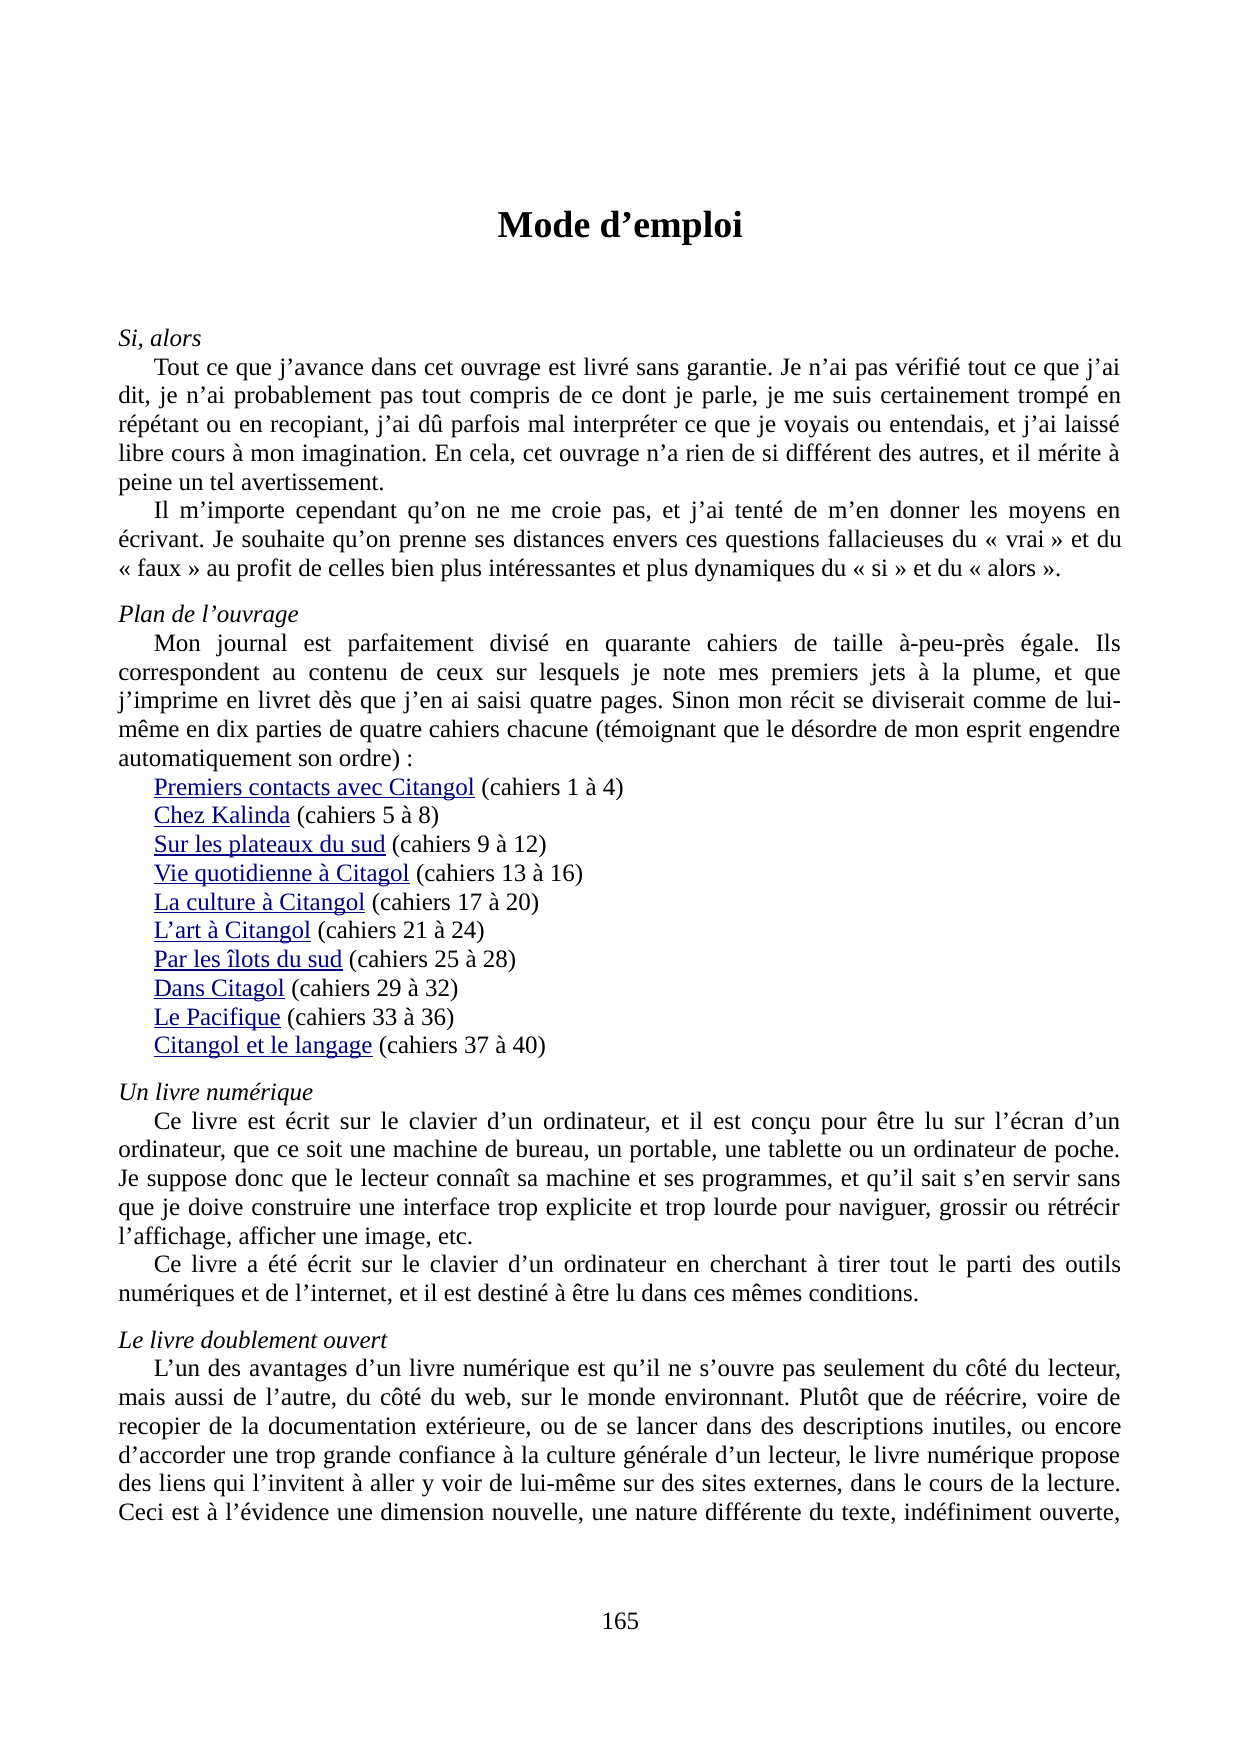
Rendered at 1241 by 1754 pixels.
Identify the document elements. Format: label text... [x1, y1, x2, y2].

text Premiers contacts avec Citangol (cahiers 1 à 4) [118, 772, 1122, 801]
text Tout ce que j’avance dans cet ouvrage est livré sans garantie. Je n’ai pas vérifié tout ce que j’ai dit, je n’ai probablement pas tout compris de ce dont je parle, je me suis certainement trompé en répétant ou en recopiant, j’ai dû parfois mal interpréter ce que je voyais ou entendais, et j’ai laissé libre cours à mon imagination. En cela, cet ouvrage n’a rien de si différent des autres, et il mérite à peine un tel avertissement. [118, 352, 1122, 495]
text Il m’importe cependant qu’on ne me croie pas, et j’ai tenté de m’en donner les moyens en écrivant. Je souhaite qu’on prenne ses distances envers ces questions fallacieuses du « vrai » et du « faux » au profit de celles bien plus intéressantes et plus dynamiques du « si » et du « alors ». [118, 495, 1122, 582]
text Ce livre a été écrit sur le clavier d’un ordinateur en cherchant à tirer tout le parti des outils numériques et de l’internet, et il est destiné à être lu dans ces mêmes conditions. [118, 1249, 1122, 1307]
subtitle Le livre doublement ouvert [118, 1325, 1122, 1353]
text Vie quotidienne à Citagol (cahiers 13 à 16) [118, 858, 1122, 887]
subtitle Un livre numérique [118, 1077, 1122, 1106]
text Par les îlots du sud (cahiers 25 à 28) [118, 944, 1122, 973]
text L’art à Citangol (cahiers 21 à 24) [118, 916, 1122, 944]
text Ce livre est écrit sur le clavier d’un ordinateur, et il est conçu pour être lu sur l’écran d’un ordinateur, que ce soit une machine de bureau, un portable, une tablette ou un ordinateur de poche. Je suppose donc que le lecteur connaît sa machine et ses programmes, et qu’il sait s’en servir sans que je doive construire une interface trop explicite et trop lourde pour naviguer, grossir ou rétrécir l’affichage, afficher une image, etc. [118, 1106, 1122, 1249]
text Chez Kalinda (cahiers 5 à 8) [118, 801, 1122, 829]
subtitle Plan de l’ouvrage [118, 599, 1122, 628]
text Le Pacifique (cahiers 33 à 36) [118, 1002, 1122, 1031]
subtitle Mode d’emploi [118, 202, 1122, 246]
text Citangol et le langage (cahiers 37 à 40) [118, 1031, 1122, 1059]
subtitle Si, alors [118, 323, 1122, 352]
text La culture à Citangol (cahiers 17 à 20) [118, 887, 1122, 916]
text Sur les plateaux du sud (cahiers 9 à 12) [118, 829, 1122, 858]
text L’un des avantages d’un livre numérique est qu’il ne s’ouvre pas seulement du côté du lecteur, mais aussi de l’autre, du côté du web, sur le monde environnant. Plutôt que de réécrire, voire de recopier de la documentation extérieure, ou de se lancer dans des descriptions inutiles, ou encore d’accorder une trop grande confiance à la culture générale d’un lecteur, le livre numérique propose des liens qui l’invitent à aller y voir de lui-même sur des sites externes, dans le cours de la lecture. Ceci est à l’évidence une dimension nouvelle, une nature différente du texte, indéfiniment ouverte, [118, 1353, 1122, 1526]
text Dans Citagol (cahiers 29 à 32) [118, 973, 1122, 1002]
text Mon journal est parfaitement divisé en quarante cahiers de taille à-peu-près égale. Ils correspondent au contenu de ceux sur lesquels je note mes premiers jets à la plume, et que j’imprime en livret dès que j’en ai saisi quatre pages. Sinon mon récit se diviserait comme de lui-même en dix parties de quatre cahiers chacune (témoignant que le désordre de mon esprit engendre automatiquement son ordre) : [118, 628, 1122, 772]
